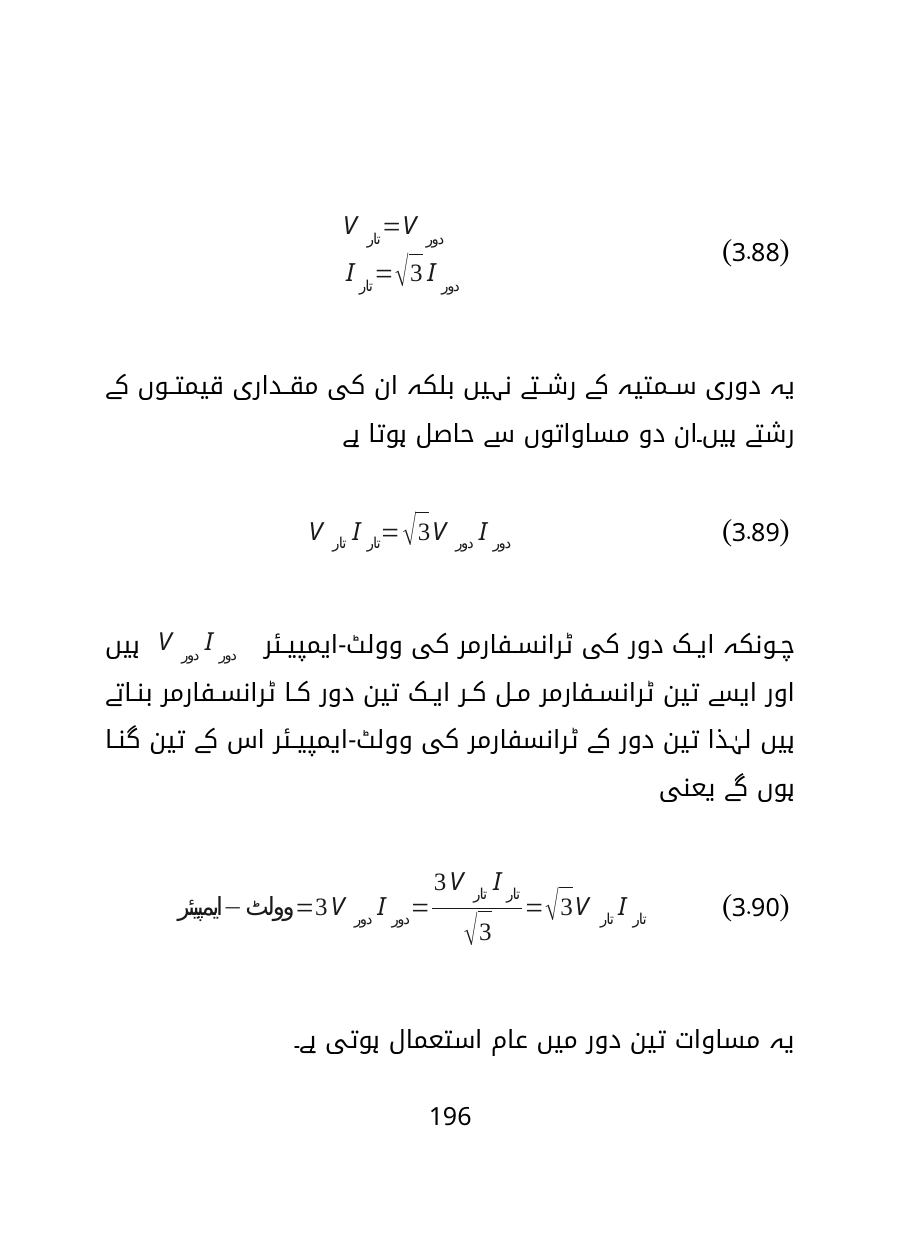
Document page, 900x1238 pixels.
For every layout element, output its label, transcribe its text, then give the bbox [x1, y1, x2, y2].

table_header [105, 203, 706, 316]
table_header [105, 858, 706, 970]
text یہ دوری سمتیہ کے رشتے نہیں بلکہ ان کی مقداری قیمتوں کے رشتے ہیں۔ان دو مساواتوں سے حاصل ہوتا ہے [105, 363, 795, 457]
text یہ مساوات تین دور میں عام استعمال ہوتی ہے۔ [105, 1017, 795, 1064]
table_header (3.88) [706, 203, 795, 316]
table_header (3.89) [706, 504, 795, 575]
text چونکہ ایک دور کی ٹرانسفارمر کی وولٹ-ایمپیئر ہیں اور ایسے تین ٹرانسفارمر مل کر ایک تین دور کا ٹرانسفارمر بناتے ہیں لہٰذا تین دور کے ٹرانسفارمر کی وولٹ-ایمپیئر اس کے تین گنا ہوں گے یعنی [105, 622, 795, 811]
table_header [105, 504, 706, 575]
table_header (3.90) [706, 858, 795, 970]
